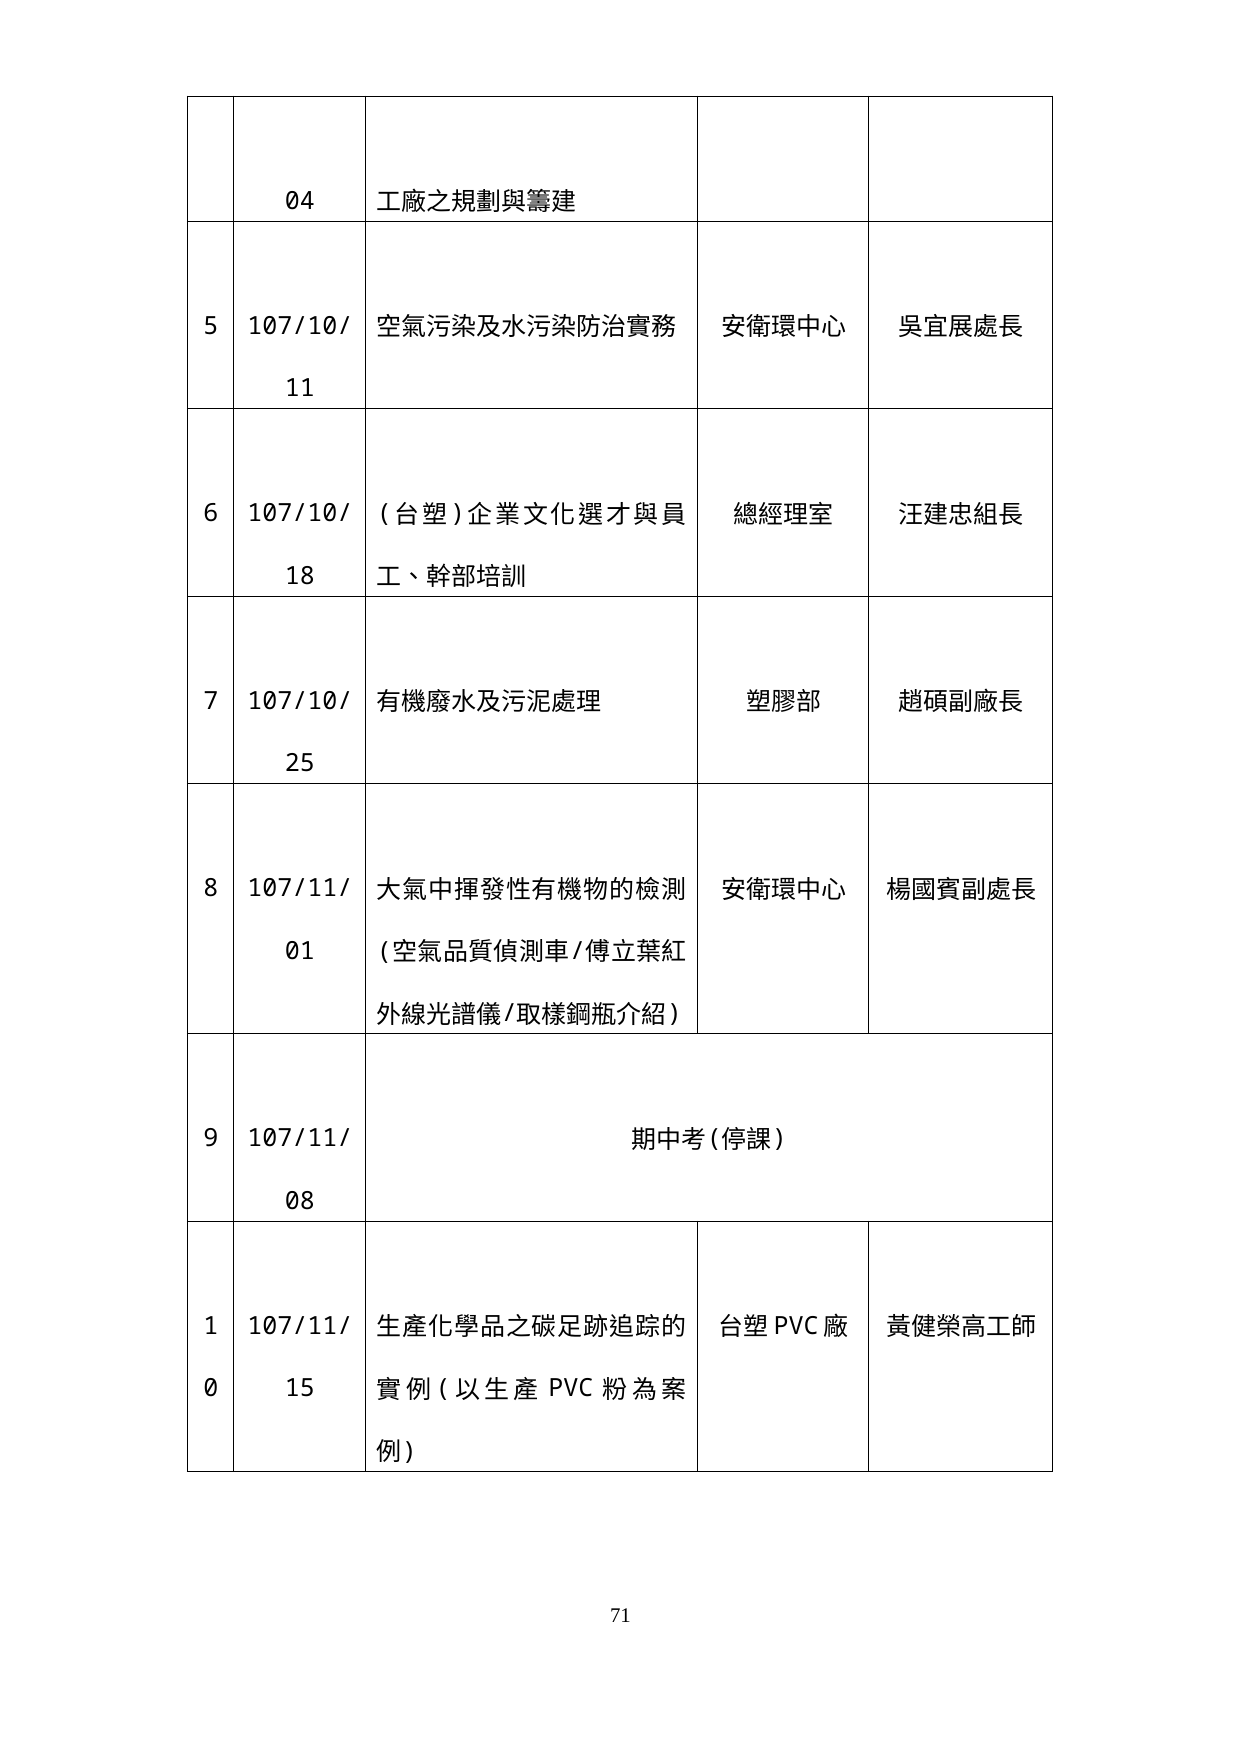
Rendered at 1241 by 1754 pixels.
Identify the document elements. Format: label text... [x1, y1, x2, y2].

table_cell 空氣污染及水污染防治實務 [366, 222, 697, 408]
table_cell 楊國賓副處長 [869, 784, 1052, 1033]
table_cell 安衛環中心 [698, 222, 868, 408]
table_cell 6 [188, 409, 233, 596]
table_cell [869, 97, 1052, 221]
table_cell 7 [188, 597, 233, 783]
table_cell 吳宜展處長 [869, 222, 1052, 408]
table_cell 有機廢水及污泥處理 [366, 597, 697, 783]
table_cell 10 [188, 1222, 233, 1471]
table_cell 5 [188, 222, 233, 408]
table_cell 107/10/11 [234, 222, 365, 408]
table_cell 汪建忠組長 [869, 409, 1052, 596]
table_cell 107/10/25 [234, 597, 365, 783]
table_cell 9 [188, 1034, 233, 1221]
table_cell 塑膠部 [698, 597, 868, 783]
table_cell [188, 97, 233, 221]
table_cell 8 [188, 784, 233, 1033]
table_cell [698, 97, 868, 221]
table_cell 107/10/18 [234, 409, 365, 596]
table_cell 趙碩副廠長 [869, 597, 1052, 783]
table_cell 黃健榮高工師 [869, 1222, 1052, 1471]
table_cell 安衛環中心 [698, 784, 868, 1033]
table_cell 工廠之規劃與籌建 [366, 97, 697, 221]
table_cell 大氣中揮發性有機物的檢測(空氣品質偵測車/傅立葉紅外線光譜儀/取樣鋼瓶介紹) [366, 784, 697, 1033]
table_cell 107/11/08 [234, 1034, 365, 1221]
table_cell 107/11/01 [234, 784, 365, 1033]
table_cell 總經理室 [698, 409, 868, 596]
table_cell 台塑PVC廠 [698, 1222, 868, 1471]
table_cell 期中考(停課) [366, 1034, 1052, 1221]
table_cell 107/11/15 [234, 1222, 365, 1471]
table_cell (台塑)企業文化選才與員工、幹部培訓 [366, 409, 697, 596]
table_cell 04 [234, 97, 365, 221]
table_cell 生產化學品之碳足跡追踪的實例(以生產PVC粉為案例) [366, 1222, 697, 1471]
